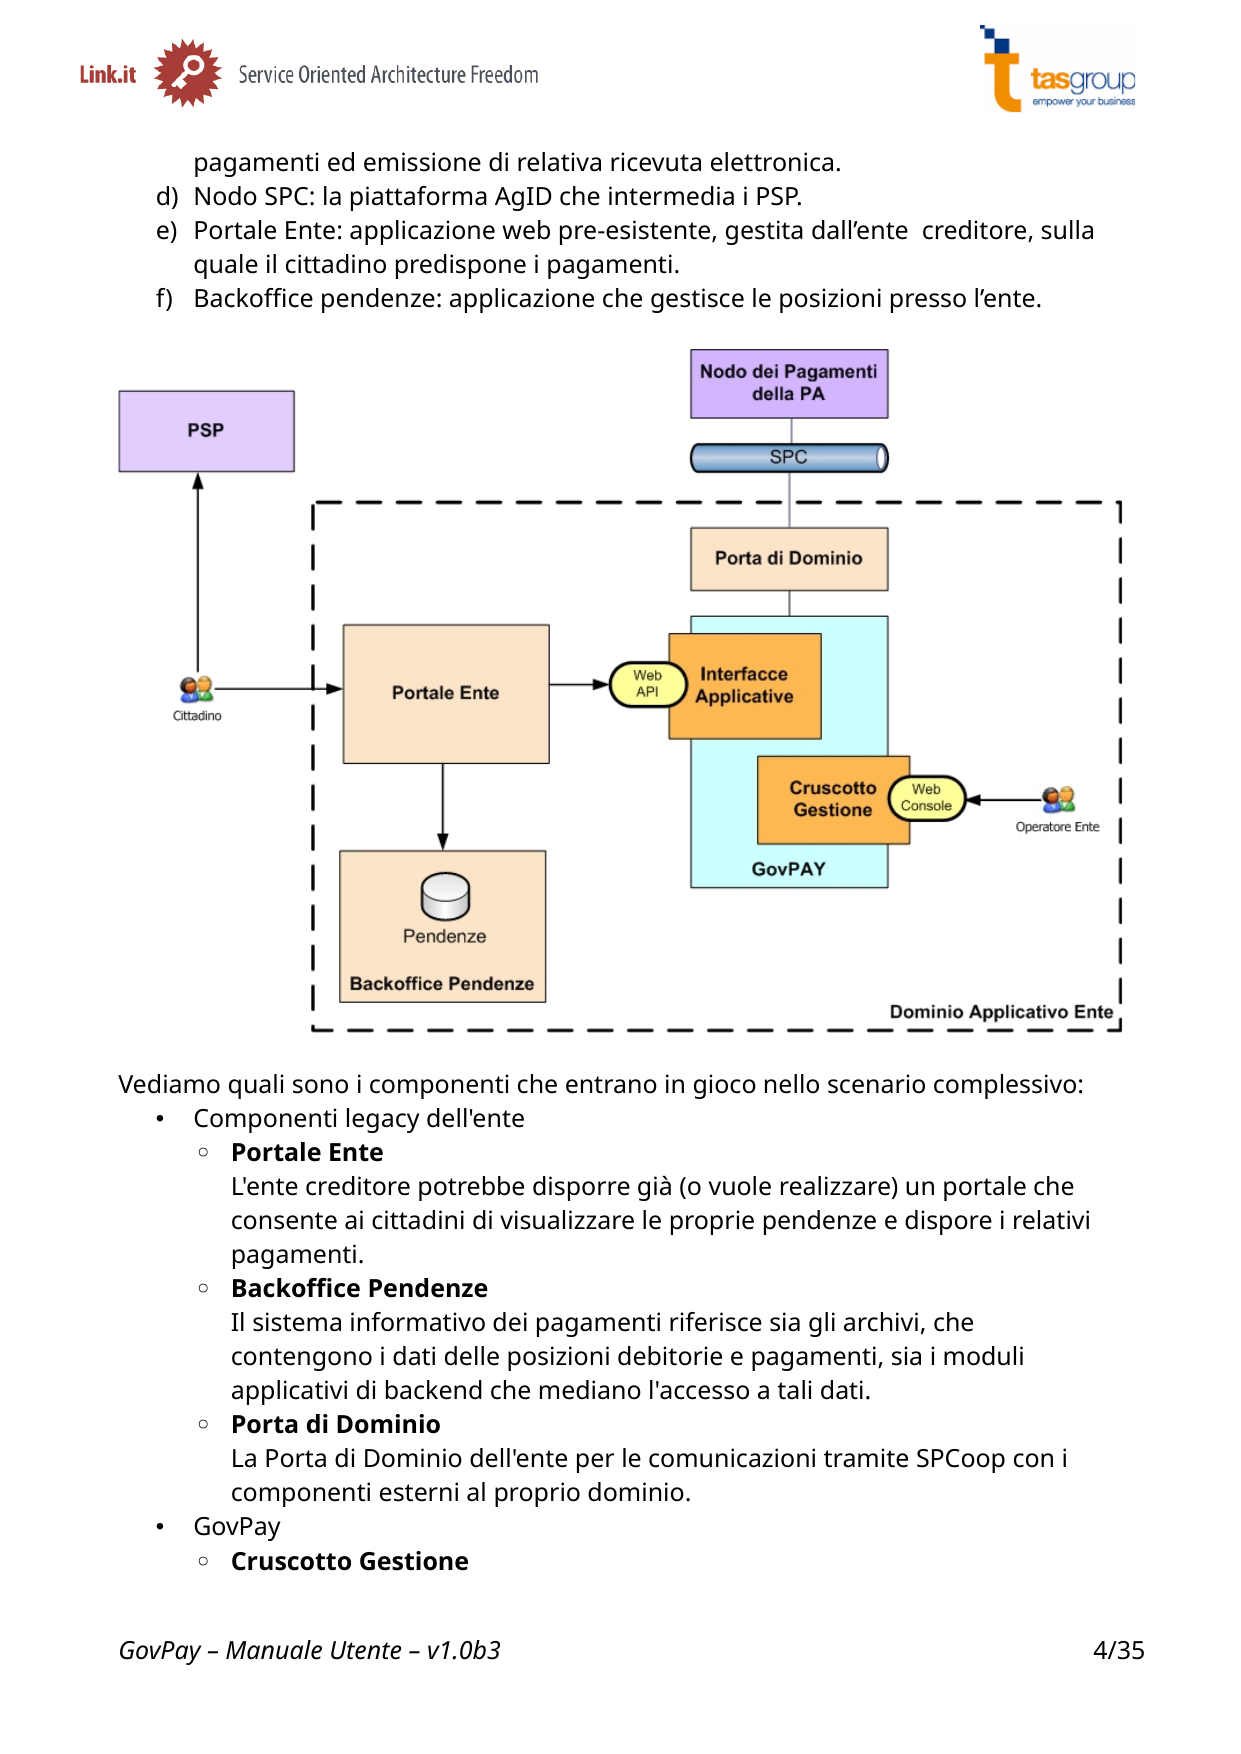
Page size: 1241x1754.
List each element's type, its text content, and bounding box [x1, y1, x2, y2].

list Cruscotto Gestione [193, 1543, 1122, 1577]
list Componenti legacy dell'ente [156, 1100, 1122, 1134]
list Nodo SPC: la piattaforma AgID che intermedia i PSP. [156, 178, 1122, 212]
list Backoffice Pendenze [193, 1271, 1122, 1305]
list GovPay [156, 1509, 1122, 1543]
list pagamenti ed emissione di relativa ricevuta elettronica. [156, 144, 1122, 178]
list Portale Ente: applicazione web pre-esistente, gestita dall’ente creditore, sulla quale il cittadino predispone i pagamenti. [156, 212, 1122, 281]
picture [1, 33, 602, 113]
list Backoffice pendenze: applicazione che gestisce le posizioni presso l’ente. [156, 281, 1122, 314]
picture [118, 348, 1123, 1033]
list L'ente creditore potrebbe disporre già (o vuole realizzare) un portale che consente ai cittadini di visualizzare le proprie pendenze e dispore i relativi pagamenti. [193, 1168, 1122, 1271]
text Vediamo quali sono i componenti che entrano in gioco nello scenario complessivo: [118, 1066, 1122, 1100]
list Portale Ente [193, 1134, 1122, 1168]
list La Porta di Dominio dell'ente per le comunicazioni tramite SPCoop con i componenti esterni al proprio dominio. [193, 1441, 1122, 1509]
picture [980, 25, 1136, 113]
list Porta di Dominio [193, 1407, 1122, 1441]
list Il sistema informativo dei pagamenti riferisce sia gli archivi, che contengono i dati delle posizioni debitorie e pagamenti, sia i moduli applicativi di backend che mediano l'accesso a tali dati. [193, 1305, 1122, 1407]
